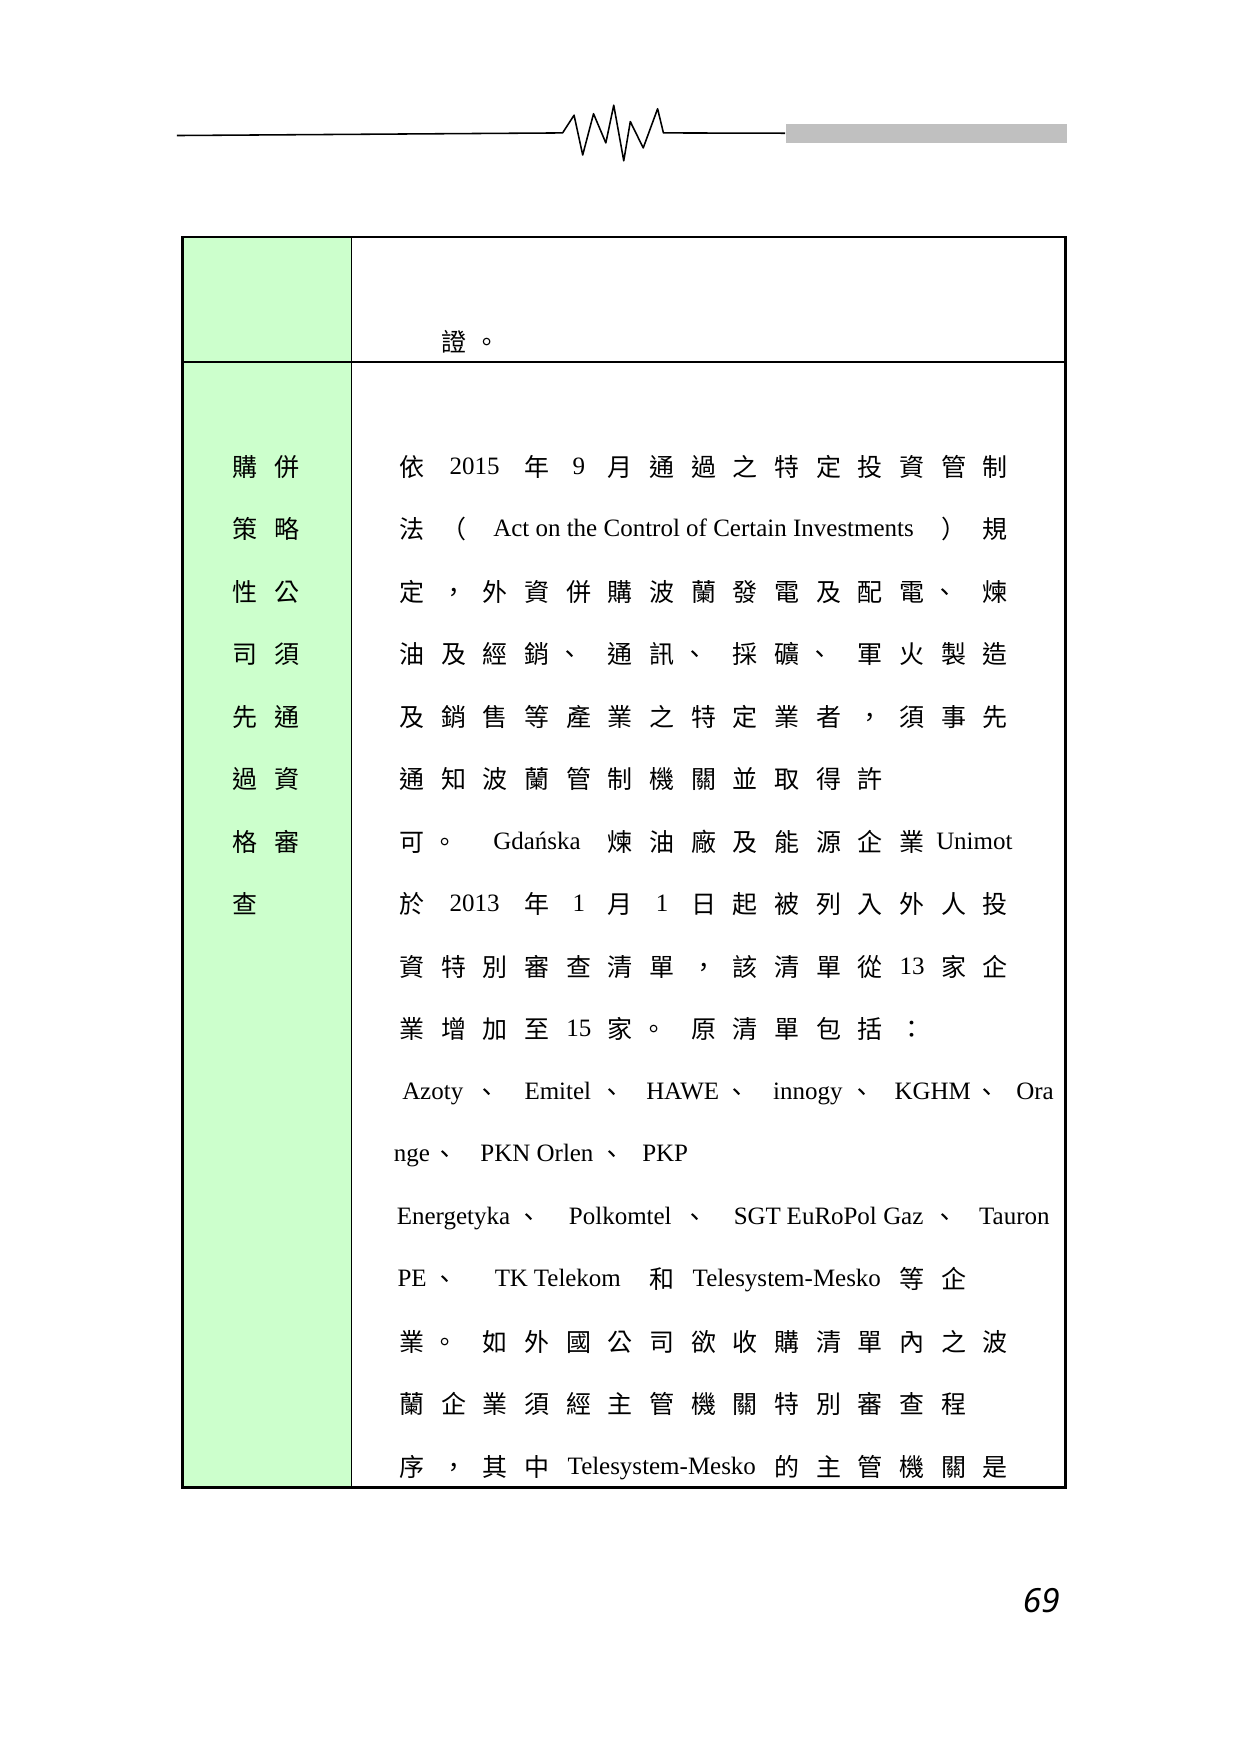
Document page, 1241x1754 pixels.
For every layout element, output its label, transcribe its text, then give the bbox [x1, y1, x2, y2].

table_cell [184, 238, 351, 361]
table_cell 證。 [352, 238, 1064, 361]
table_cell 購併策略性公司須先通過資格審查 [184, 363, 351, 1486]
table_cell 依2015年9月通過之特定投資管制法（Act on the Control of Certain Investments）規定，外資併購波蘭發電及配電、煉油及經銷、通訊、採礦、軍火製造及銷售等產業之特定業者，須事先通知波蘭管制機關並取得許可。Gdańska煉油廠及能源企業Unimot於2013年1月1日起被列入外人投資特別審查清單，該清單從13家企業增加至15家。原清單包括：Azoty、Emitel、HAWE、innogy、KGHM、Orange、PKN Orlen、PKP Energetyka、Polkomtel、SGT EuRoPol Gaz、Tauron PE、TK Telekom和Telesystem-Mesko等企業。如外國公司欲收購清單內之波蘭企業須經主管機關特別審查程序，其中Telesystem-Mesko的主管機關是 [352, 363, 1064, 1486]
